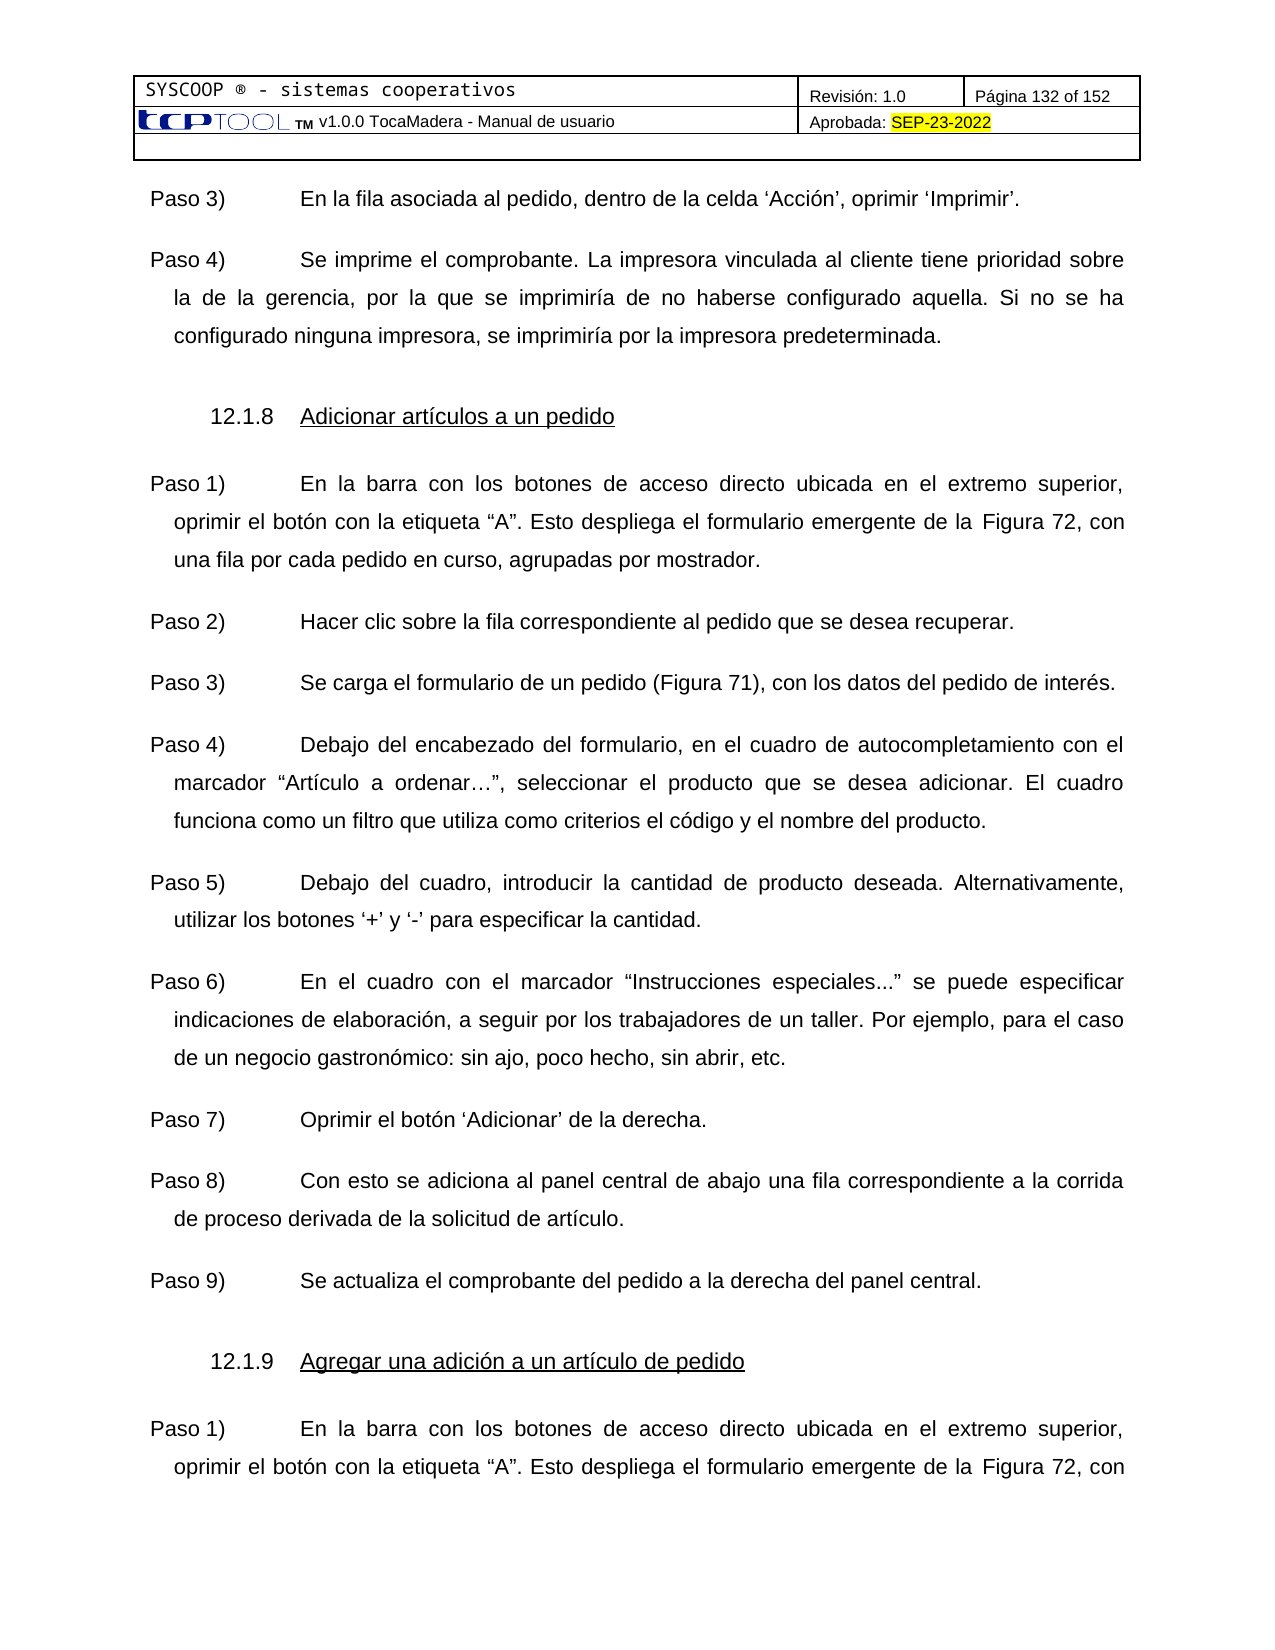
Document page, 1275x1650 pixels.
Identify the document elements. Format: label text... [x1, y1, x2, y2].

list Oprimir el botón ‘Adicionar’ de la derecha. [150, 1106, 1125, 1132]
list En la barra con los botones de acceso directo ubicada en el extremo superior, oprimir el botón con la etiqueta “A”. Esto despliega el formulario emergente de la Figura 72, con [150, 1416, 1125, 1479]
list Debajo del cuadro, introducir la cantidad de producto deseada. Alternativamente, utilizar los botones ‘+’ y ‘-’ para especificar la cantidad. [150, 869, 1125, 932]
list En la fila asociada al pedido, dentro de la celda ‘Acción’, oprimir ‘Imprimir’. [150, 186, 1125, 211]
list Con esto se adiciona al panel central de abajo una fila correspondiente a la corrida de proceso derivada de la solicitud de artículo. [150, 1168, 1125, 1231]
list Debajo del encabezado del formulario, en el cuadro de autocompletamiento con el marcador “Artículo a ordenar…”, seleccionar el producto que se desea adicionar. El cuadro funciona como un filtro que utiliza como criterios el código y el nombre del producto. [150, 732, 1125, 833]
list Hacer clic sobre la fila correspondiente al pedido que se desea recuperar. [150, 608, 1125, 634]
subtitle Agregar una adición a un artículo de pedido [210, 1348, 1125, 1374]
list Se imprime el comprobante. La impresora vinculada al cliente tiene prioridad sobre la de la gerencia, por la que se imprimiría de no haberse configurado aquella. Si no se ha configurado ninguna impresora, se imprimiría por la impresora predeterminada. [150, 247, 1125, 348]
list Se carga el formulario de un pedido (Figura 71), con los datos del pedido de interés. [150, 670, 1125, 696]
list Se actualiza el comprobante del pedido a la derecha del panel central. [150, 1268, 1125, 1293]
list En el cuadro con el marcador “Instrucciones especiales...” se puede especificar indicaciones de elaboración, a seguir por los trabajadores de un taller. Por ejemplo, para el caso de un negocio gastronómico: sin ajo, poco hecho, sin abrir, etc. [150, 969, 1125, 1070]
picture [138, 110, 290, 130]
list En la barra con los botones de acceso directo ubicada en el extremo superior, oprimir el botón con la etiqueta “A”. Esto despliega el formulario emergente de la Figura 72, con una fila por cada pedido en curso, agrupadas por mostrador. [150, 471, 1125, 572]
subtitle Adicionar artículos a un pedido [210, 403, 1125, 429]
